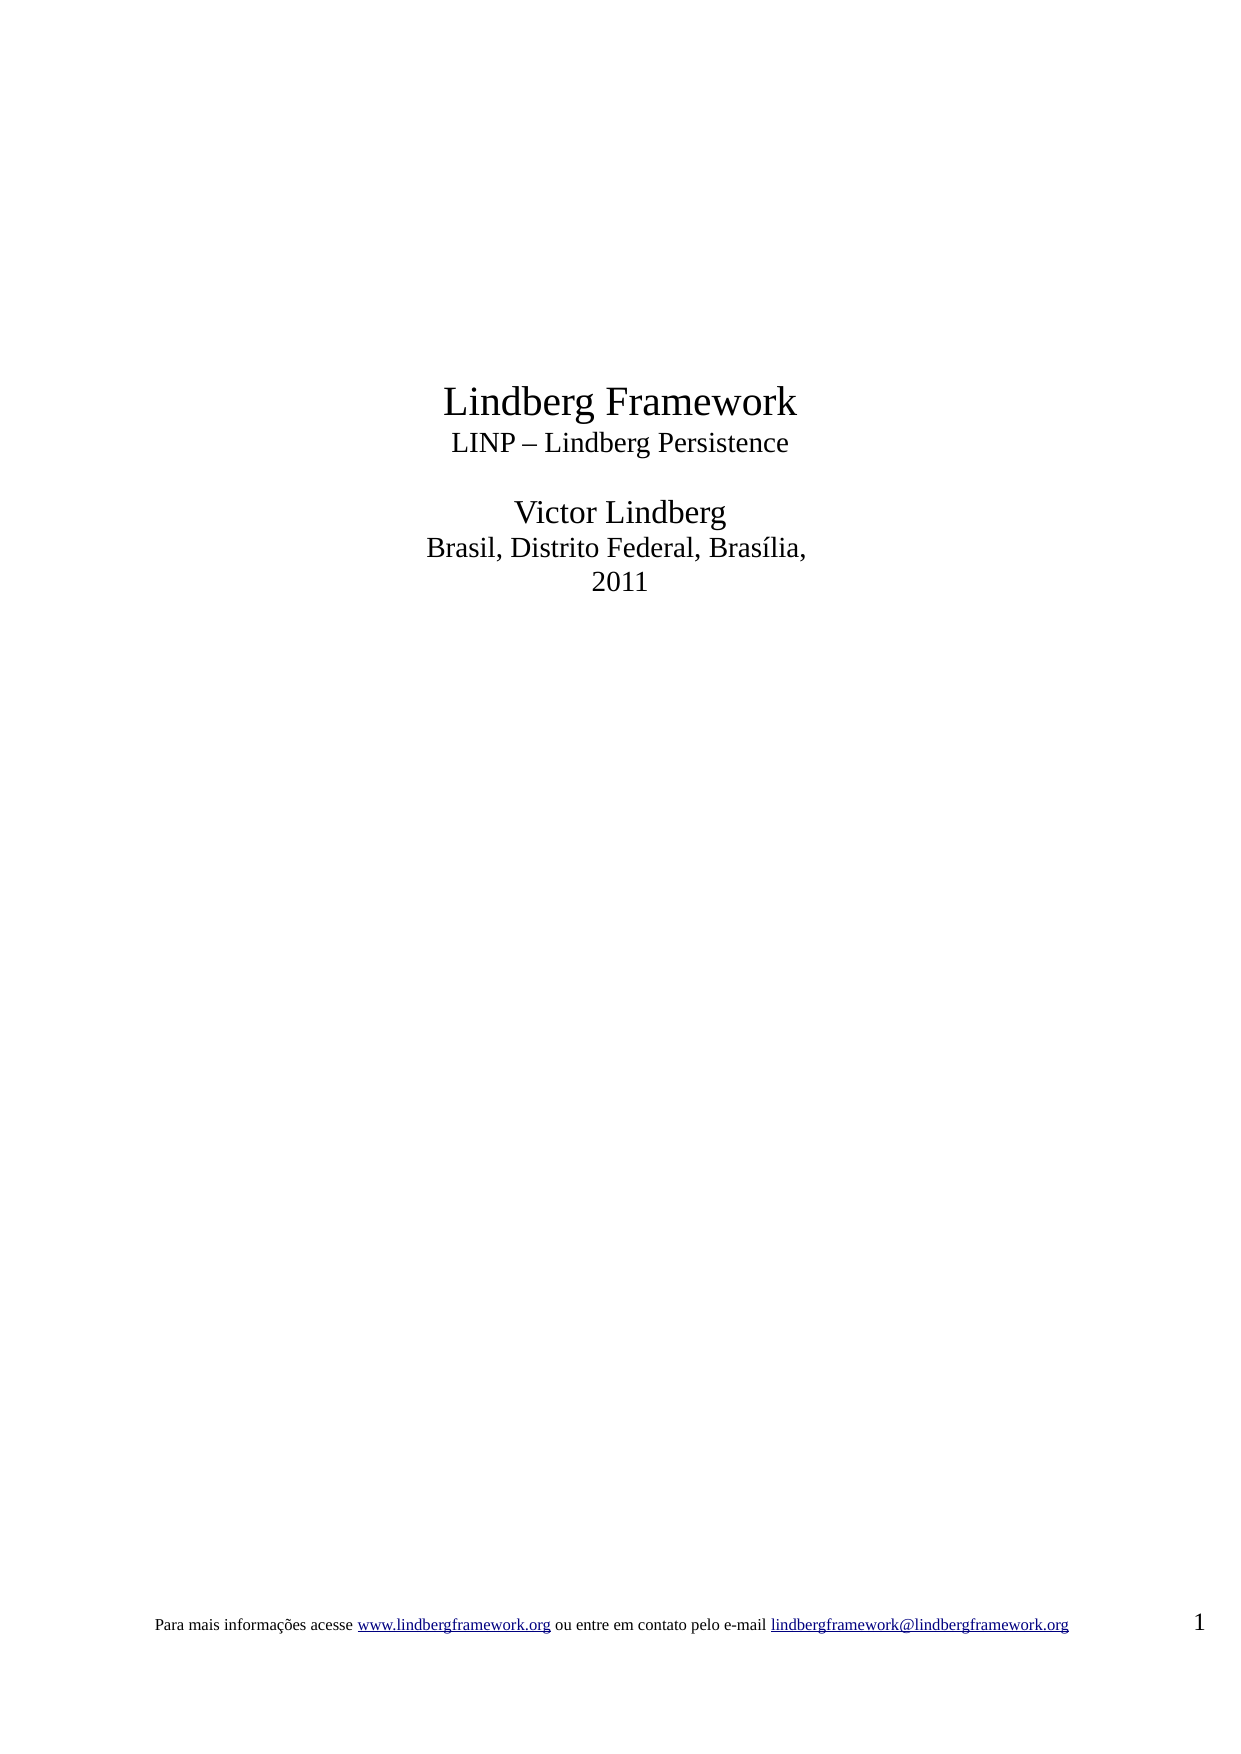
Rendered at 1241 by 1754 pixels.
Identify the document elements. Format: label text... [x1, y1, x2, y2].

text Lindberg Framework [34, 377, 1206, 425]
text LINP – Lindberg Persistence [34, 425, 1206, 458]
text 2011 [34, 564, 1206, 597]
text Victor Lindberg [34, 492, 1206, 530]
text Brasil, Distrito Federal, Brasília, [34, 530, 1206, 564]
